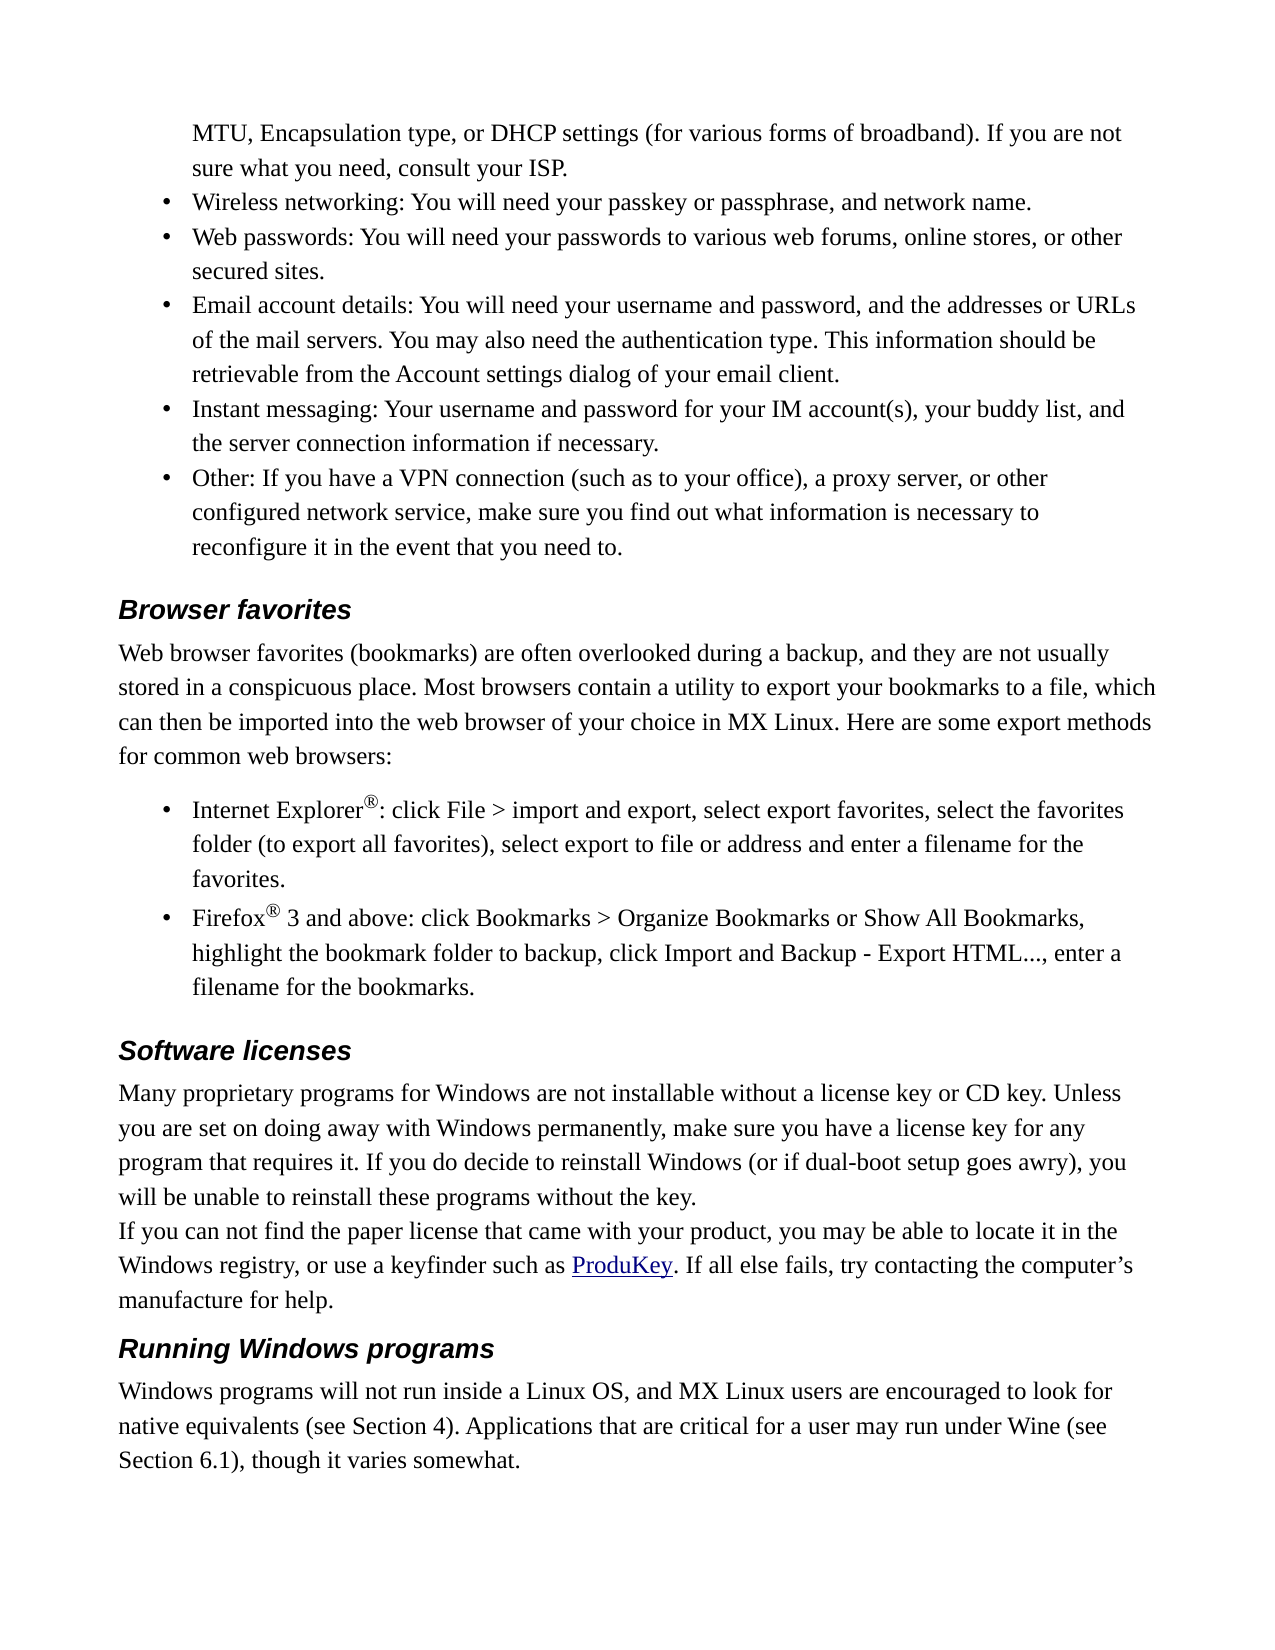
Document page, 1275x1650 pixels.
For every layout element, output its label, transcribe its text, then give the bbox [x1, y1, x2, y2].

list MTU, Encapsulation type, or DHCP settings (for various forms of broadband). If you are not sure what you need, consult your ISP. [162, 118, 1157, 181]
text Windows programs will not run inside a Linux OS, and MX Linux users are encouraged to look for native equivalents (see Section 4). Applications that are critical for a user may run under Wine (see Section 6.1), though it varies somewhat. [118, 1376, 1157, 1474]
list Firefox® 3 and above: click Bookmarks > Organize Bookmarks or Show All Bookmarks, highlight the bookmark folder to backup, click Import and Backup - Export HTML..., enter a filename for the bookmarks. [162, 898, 1157, 1001]
list Instant messaging: Your username and password for your IM account(s), your buddy list, and the server connection information if necessary. [162, 394, 1157, 457]
text Web browser favorites (bookmarks) are often overlooked during a backup, and they are not usually stored in a conspicuous place. Most browsers contain a utility to export your bookmarks to a file, which can then be imported into the web browser of your choice in MX Linux. Here are some export methods for common web browsers: [118, 638, 1157, 770]
subtitle Running Windows programs [118, 1332, 1157, 1364]
list Web passwords: You will need your passwords to various web forums, online stores, or other secured sites. [162, 222, 1157, 285]
subtitle Browser favorites [118, 593, 1157, 625]
text Many proprietary programs for Windows are not installable without a license key or CD key. Unless you are set on doing away with Windows permanently, make sure you have a license key for any program that requires it. If you do decide to reinstall Windows (or if dual-boot setup goes awry), you will be unable to reinstall these programs without the key. [118, 1078, 1157, 1210]
subtitle Software licenses [118, 1034, 1157, 1066]
list Internet Explorer®: click File > import and export, select export favorites, select the favorites folder (to export all favorites), select export to file or address and enter a filename for the favorites. [162, 790, 1157, 893]
list Wireless networking: You will need your passkey or passphrase, and network name. [162, 187, 1157, 216]
text If you can not find the paper license that came with your product, you may be able to locate it in the Windows registry, or use a keyfinder such as ProduKey. If all else fails, try contacting the computer’s manufacture for help. [118, 1216, 1157, 1314]
list Other: If you have a VPN connection (such as to your office), a proxy server, or other configured network service, make sure you find out what information is necessary to reconfigure it in the event that you need to. [162, 463, 1157, 561]
list Email account details: You will need your username and password, and the addresses or URLs of the mail servers. You may also need the authentication type. This information should be retrievable from the Account settings dialog of your email client. [162, 291, 1157, 388]
